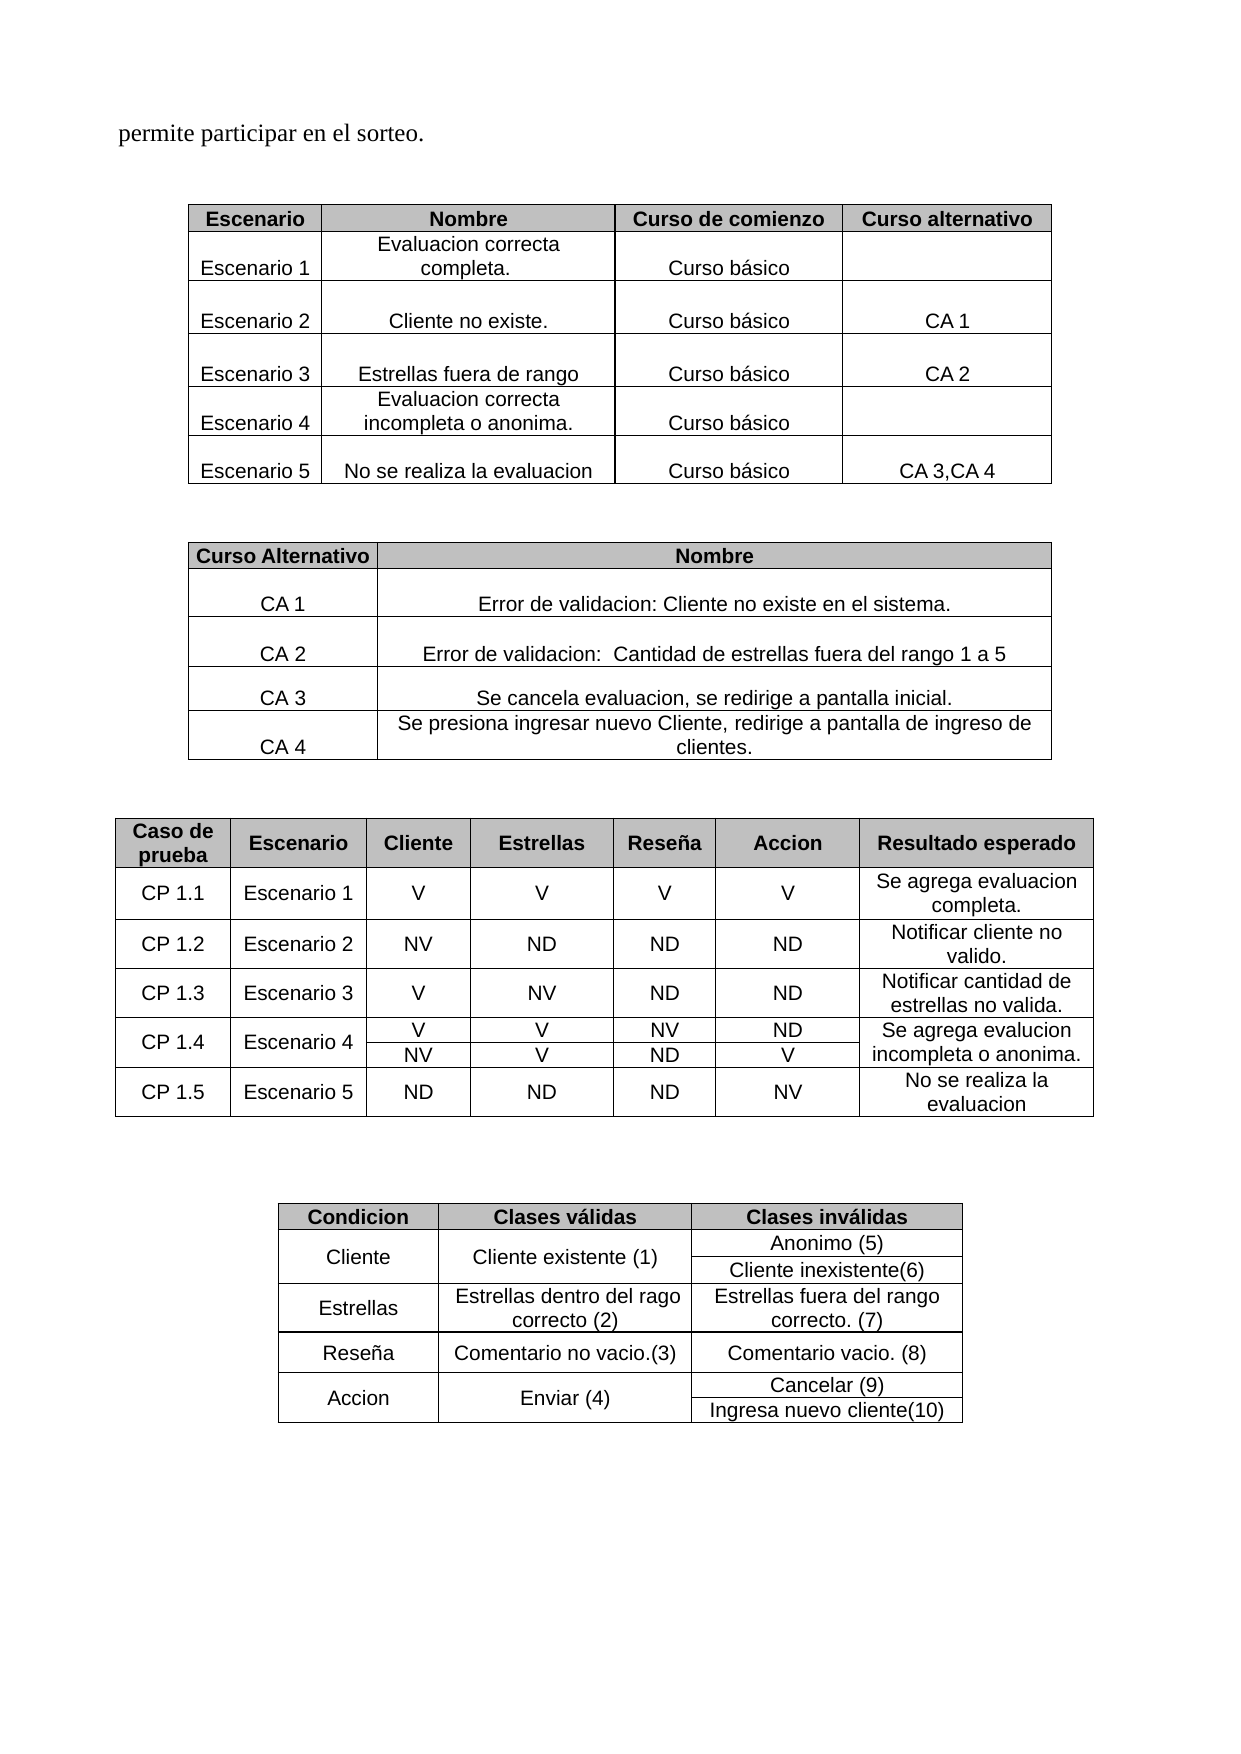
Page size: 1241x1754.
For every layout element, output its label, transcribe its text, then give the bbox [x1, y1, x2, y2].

table_cell Curso básico [616, 281, 842, 333]
table_header Escenario [231, 819, 366, 867]
table_cell Escenario 2 [189, 281, 321, 333]
table_cell V [471, 868, 613, 919]
table_cell CP 1.4 [116, 1018, 230, 1067]
table_cell ND [614, 1043, 715, 1067]
table_header Clases válidas [439, 1204, 691, 1229]
table_cell V [367, 1018, 470, 1042]
table_cell Error de validacion: Cliente no existe en el sistema. [378, 569, 1051, 616]
table_cell Escenario 3 [231, 969, 366, 1017]
table_header Curso de comienzo [616, 205, 842, 231]
table_cell Escenario 4 [231, 1018, 366, 1067]
table_cell Cliente no existe. [322, 281, 614, 333]
table_cell ND [614, 969, 715, 1017]
table_cell CA 2 [843, 334, 1051, 386]
table_cell Notificar cliente no valido. [860, 920, 1093, 968]
table_header Clases inválidas [692, 1204, 962, 1229]
table_cell NV [614, 1018, 715, 1042]
table_header Condicion [279, 1204, 438, 1229]
table_cell Comentario vacio. (8) [692, 1333, 962, 1372]
table_cell Evaluacion correcta incompleta o anonima. [322, 387, 614, 435]
table_cell Cliente inexistente(6) [692, 1257, 962, 1282]
table_cell CA 4 [189, 711, 377, 759]
table_header Nombre [322, 205, 614, 231]
table_header Resultado esperado [860, 819, 1093, 867]
table_cell Curso básico [616, 387, 842, 435]
table_cell Estrellas dentro del rago correcto (2) [439, 1284, 691, 1331]
table_cell Accion [279, 1373, 438, 1422]
table_cell Evaluacion correcta completa. [322, 232, 614, 280]
table_cell Escenario 1 [189, 232, 321, 280]
table_cell ND [614, 1068, 715, 1116]
table_header Caso de prueba [116, 819, 230, 867]
table_cell ND [614, 920, 715, 968]
table_cell [843, 387, 1051, 435]
table_cell V [614, 868, 715, 919]
table_cell V [471, 1043, 613, 1067]
table_cell Escenario 1 [231, 868, 366, 919]
table_cell CP 1.2 [116, 920, 230, 968]
table_cell Enviar (4) [439, 1373, 691, 1422]
table_cell NV [367, 920, 470, 968]
table_cell ND [716, 1018, 859, 1042]
table_cell Cliente existente (1) [439, 1230, 691, 1282]
table_cell Comentario no vacio.(3) [439, 1333, 691, 1372]
table_cell Cliente [279, 1230, 438, 1282]
table_cell No se realiza la evaluacion [322, 436, 614, 483]
table_header Nombre [378, 543, 1051, 568]
table_cell V [471, 1018, 613, 1042]
table_cell Estrellas [279, 1284, 438, 1331]
table_cell NV [367, 1043, 470, 1067]
table_cell CA 2 [189, 617, 377, 666]
table_cell Ingresa nuevo cliente(10) [692, 1398, 962, 1422]
table_header Curso alternativo [843, 205, 1051, 231]
table_cell V [716, 868, 859, 919]
table_cell Escenario 3 [189, 334, 321, 386]
table_cell CP 1.5 [116, 1068, 230, 1116]
table_cell Escenario 4 [189, 387, 321, 435]
table_cell Curso básico [616, 232, 842, 280]
table_header Estrellas [471, 819, 613, 867]
table_cell ND [471, 920, 613, 968]
table_cell No se realiza la evaluacion [860, 1068, 1093, 1116]
table_cell Escenario 2 [231, 920, 366, 968]
table_cell ND [471, 1068, 613, 1116]
table_cell CA 3,CA 4 [843, 436, 1051, 483]
table_cell CA 1 [843, 281, 1051, 333]
table_cell NV [716, 1068, 859, 1116]
table_cell V [367, 969, 470, 1017]
table_cell Anonimo (5) [692, 1230, 962, 1256]
table_cell Curso básico [616, 436, 842, 483]
table_cell Se presiona ingresar nuevo Cliente, redirige a pantalla de ingreso de clientes. [378, 711, 1051, 759]
table_cell V [716, 1043, 859, 1067]
table_cell Se agrega evaluacion completa. [860, 868, 1093, 919]
table_header Escenario [189, 205, 321, 231]
table_header Curso Alternativo [189, 543, 377, 568]
table_header Accion [716, 819, 859, 867]
table_cell CA 3 [189, 667, 377, 710]
table_cell Escenario 5 [189, 436, 321, 483]
table_cell Estrellas fuera del rango correcto. (7) [692, 1284, 962, 1331]
table_cell CP 1.1 [116, 868, 230, 919]
table_cell CP 1.3 [116, 969, 230, 1017]
table_cell Reseña [279, 1333, 438, 1372]
text permite participar en el sorteo. [118, 118, 1122, 147]
table_cell Cancelar (9) [692, 1373, 962, 1397]
table_cell Escenario 5 [231, 1068, 366, 1116]
table_cell Error de validacion: Cantidad de estrellas fuera del rango 1 a 5 [378, 617, 1051, 666]
table_cell Notificar cantidad de estrellas no valida. [860, 969, 1093, 1017]
table_cell [843, 232, 1051, 280]
table_cell CA 1 [189, 569, 377, 616]
table_cell Curso básico [616, 334, 842, 386]
table_cell V [367, 868, 470, 919]
table_cell Se agrega evalucion incompleta o anonima. [860, 1018, 1093, 1067]
table_cell ND [716, 969, 859, 1017]
table_cell NV [471, 969, 613, 1017]
table_cell ND [716, 920, 859, 968]
table_cell Se cancela evaluacion, se redirige a pantalla inicial. [378, 667, 1051, 710]
table_header Reseña [614, 819, 715, 867]
table_header Cliente [367, 819, 470, 867]
table_cell Estrellas fuera de rango [322, 334, 614, 386]
table_cell ND [367, 1068, 470, 1116]
